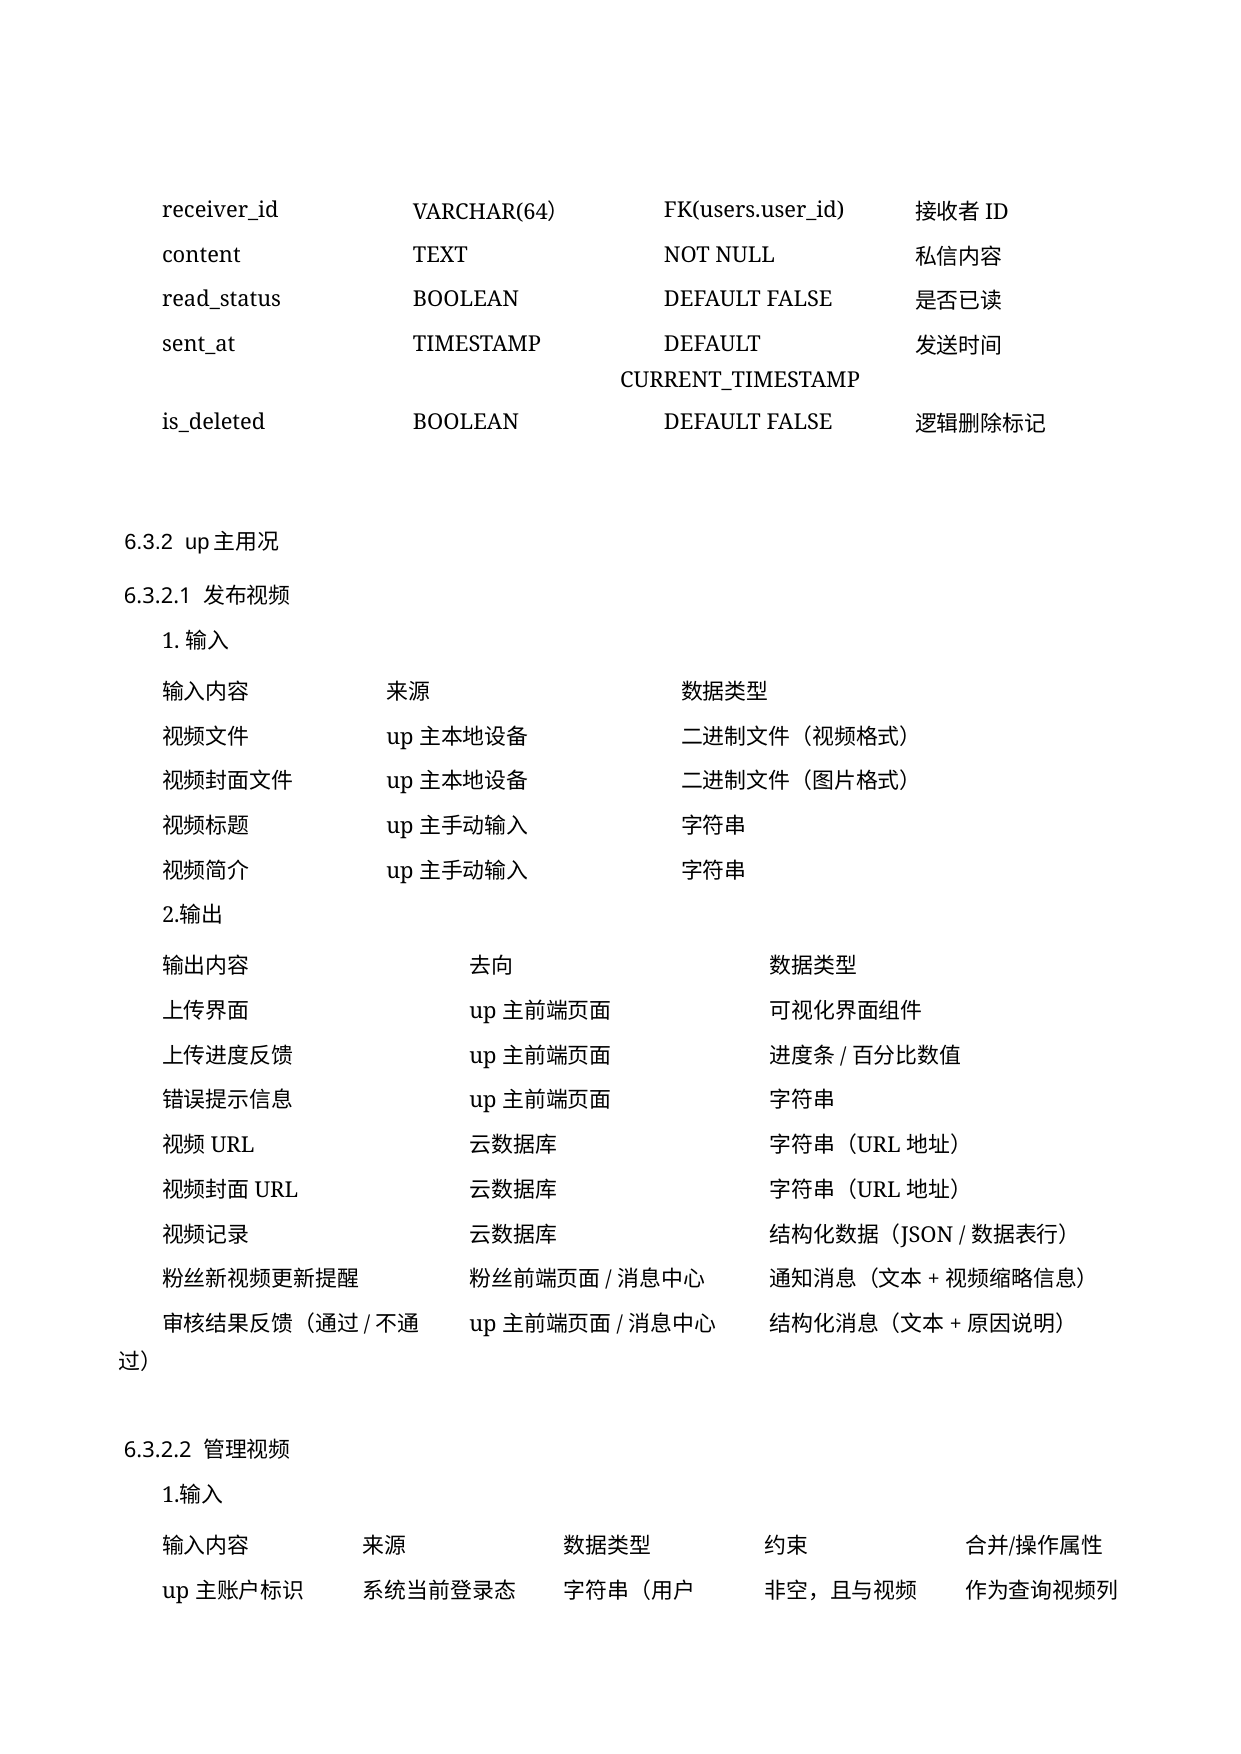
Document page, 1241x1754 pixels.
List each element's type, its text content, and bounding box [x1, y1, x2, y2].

table_cell 上传进度反馈 [118, 1031, 425, 1076]
table_cell 是否已读 [871, 277, 1122, 321]
table_cell 接收者ID [871, 188, 1122, 232]
table_cell 错误提示信息 [118, 1076, 425, 1121]
table_cell 审核结果反馈（通过 / 不通过） [118, 1300, 425, 1382]
table_cell 字符串（用户 [520, 1566, 720, 1611]
table_cell 粉丝前端页面 / 消息中心 [425, 1255, 726, 1299]
table_cell TIMESTAMP [369, 321, 620, 400]
table_cell TEXT [369, 232, 620, 277]
table_cell up 主本地设备 [342, 712, 637, 757]
table_cell DEFAULT FALSE [620, 277, 871, 321]
table_cell 视频简介 [118, 846, 342, 891]
table_cell 云数据库 [425, 1210, 726, 1255]
table_header 数据类型 [637, 668, 1122, 712]
table_cell up 主本地设备 [342, 757, 637, 802]
table_cell 二进制文件（视频格式） [637, 712, 1122, 757]
table_cell sent_at [118, 321, 369, 400]
table_cell 视频 URL [118, 1121, 425, 1165]
table_cell 二进制文件（图片格式） [637, 757, 1122, 802]
table_cell read_status [118, 277, 369, 321]
table_cell 私信内容 [871, 232, 1122, 277]
table_cell BOOLEAN [369, 400, 620, 444]
table_cell 非空，且与视频 [720, 1566, 921, 1611]
table_cell 视频标题 [118, 802, 342, 846]
subtitle 管理视频 [118, 1432, 1122, 1464]
table_cell up 主前端页面 / 消息中心 [425, 1300, 726, 1382]
table_header 输出内容 [118, 942, 425, 987]
text 2.输出 [118, 897, 1122, 929]
table_cell 可视化界面组件 [726, 987, 1122, 1031]
table_cell 视频封面文件 [118, 757, 342, 802]
table_cell 视频封面 URL [118, 1165, 425, 1210]
table_cell DEFAULT CURRENT_TIMESTAMP [620, 321, 871, 400]
table_cell 通知消息（文本 + 视频缩略信息） [726, 1255, 1122, 1299]
table_cell 系统当前登录态 [319, 1566, 520, 1611]
table_header 去向 [425, 942, 726, 987]
table_cell 字符串 [726, 1076, 1122, 1121]
table_header 合并/操作属性 [921, 1522, 1122, 1566]
table_cell 字符串（URL 地址） [726, 1121, 1122, 1165]
table_cell 视频记录 [118, 1210, 425, 1255]
table_cell 逻辑删除标记 [871, 400, 1122, 444]
table_header 数据类型 [726, 942, 1122, 987]
table_cell up 主手动输入 [342, 846, 637, 891]
table_cell BOOLEAN [369, 277, 620, 321]
subtitle 发布视频 [118, 578, 1122, 610]
table_cell 视频文件 [118, 712, 342, 757]
table_cell 云数据库 [425, 1165, 726, 1210]
table_cell 字符串 [637, 846, 1122, 891]
table_cell 字符串 [637, 802, 1122, 846]
table_cell up 主前端页面 [425, 1031, 726, 1076]
text 1.输入 [118, 1477, 1122, 1509]
table_header 约束 [720, 1522, 921, 1566]
table_cell FK(users.user_id) [620, 188, 871, 232]
table_header 来源 [319, 1522, 520, 1566]
table_header 数据类型 [520, 1522, 720, 1566]
table_header 输入内容 [118, 668, 342, 712]
table_cell receiver_id [118, 188, 369, 232]
table_cell NOT NULL [620, 232, 871, 277]
table_cell DEFAULT FALSE [620, 400, 871, 444]
table_cell up 主手动输入 [342, 802, 637, 846]
table_cell 上传界面 [118, 987, 425, 1031]
table_cell 粉丝新视频更新提醒 [118, 1255, 425, 1299]
table_cell content [118, 232, 369, 277]
subtitle up主用况 [118, 524, 1122, 556]
table_cell 云数据库 [425, 1121, 726, 1165]
table_cell 结构化数据（JSON / 数据表行） [726, 1210, 1122, 1255]
table_cell 进度条 / 百分比数值 [726, 1031, 1122, 1076]
table_cell up 主账户标识 [118, 1566, 319, 1611]
table_cell 发送时间 [871, 321, 1122, 400]
table_cell up 主前端页面 [425, 1076, 726, 1121]
table_cell up 主前端页面 [425, 987, 726, 1031]
table_header 输入内容 [118, 1522, 319, 1566]
text 1. 输入 [118, 623, 1122, 655]
table_cell 结构化消息（文本 + 原因说明） [726, 1300, 1122, 1382]
table_cell 作为查询视频列 [921, 1566, 1122, 1611]
table_cell VARCHAR(64） [369, 188, 620, 232]
table_cell 字符串（URL 地址） [726, 1165, 1122, 1210]
table_header 来源 [342, 668, 637, 712]
table_cell is_deleted [118, 400, 369, 444]
